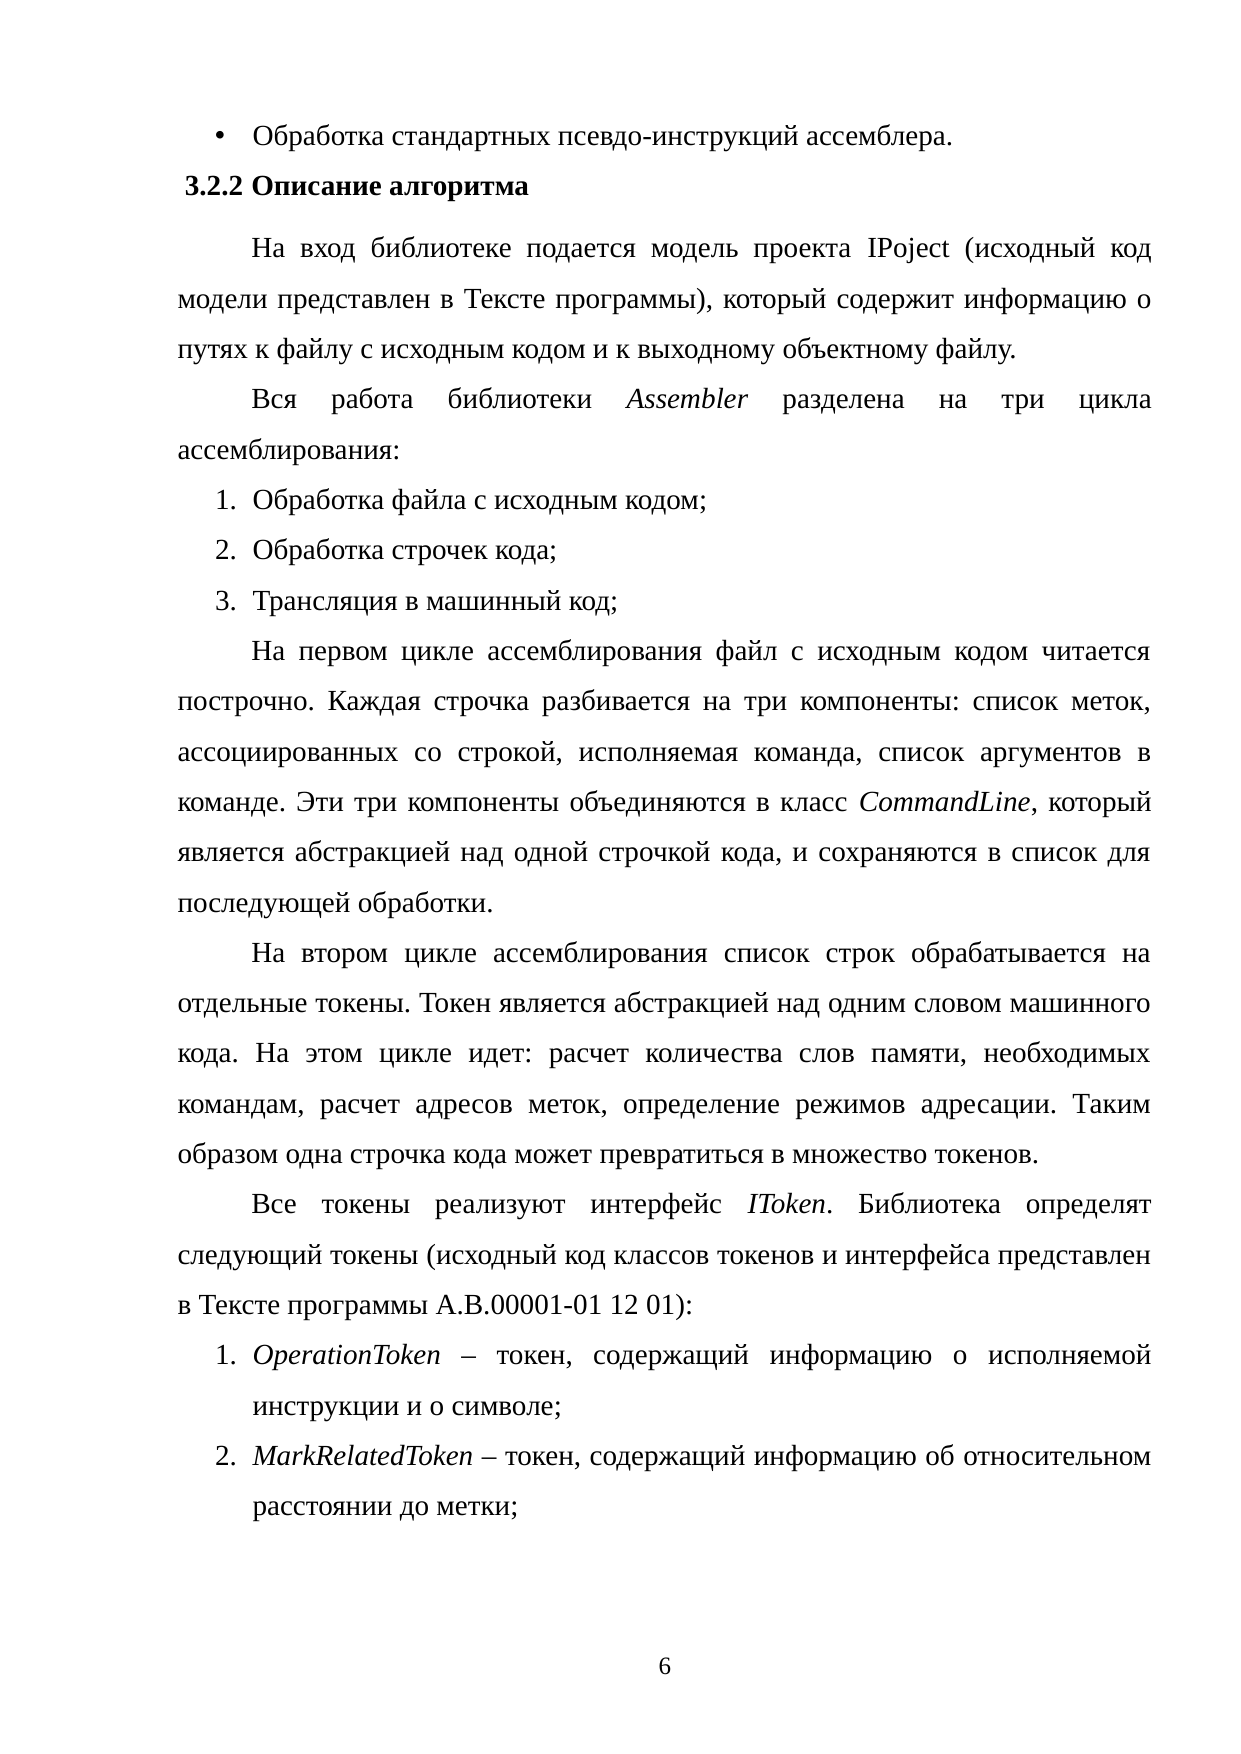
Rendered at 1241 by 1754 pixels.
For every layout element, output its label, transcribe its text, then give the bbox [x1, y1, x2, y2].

list MarkRelatedToken – токен, содержащий информацию об относительном расстоянии до метки; [215, 1438, 1152, 1522]
list Обработка строчек кода; [215, 532, 1152, 566]
list Обработка стандартных псевдо-инструкций ассемблера. [215, 118, 1152, 152]
subtitle Описание алгоритма [177, 168, 1152, 202]
text На вход библиотеке подается модель проекта IPoject (исходный код модели представлен в Тексте программы), который содержит информацию о путях к файлу с исходным кодом и к выходному объектному файлу. [177, 231, 1152, 365]
list Трансляция в машинный код; [215, 583, 1152, 616]
text Вся работа библиотеки Assembler разделена на три цикла ассемблирования: [177, 382, 1152, 465]
text На втором цикле ассемблирования список строк обрабатывается на отдельные токены. Токен является абстракцией над одним словом машинного кода. На этом цикле идет: расчет количества слов памяти, необходимых командам, расчет адресов меток, определение режимов адресации. Таким образом одна строчка кода может превратиться в множество токенов. [177, 935, 1152, 1170]
list Обработка файла с исходным кодом; [215, 482, 1152, 516]
text Все токены реализуют интерфейс IToken. Библиотека определят следующий токены (исходный код классов токенов и интерфейса представлен в Тексте программы А.В.00001-01 12 01): [177, 1187, 1152, 1321]
text На первом цикле ассемблирования файл с исходным кодом читается построчно. Каждая строчка разбивается на три компоненты: список меток, ассоциированных со строкой, исполняемая команда, список аргументов в команде. Эти три компоненты объединяются в класс CommandLine, который является абстракцией над одной строчкой кода, и сохраняются в список для последующей обработки. [177, 633, 1152, 918]
list OperationToken – токен, содержащий информацию о исполняемой инструкции и о символе; [215, 1337, 1152, 1421]
